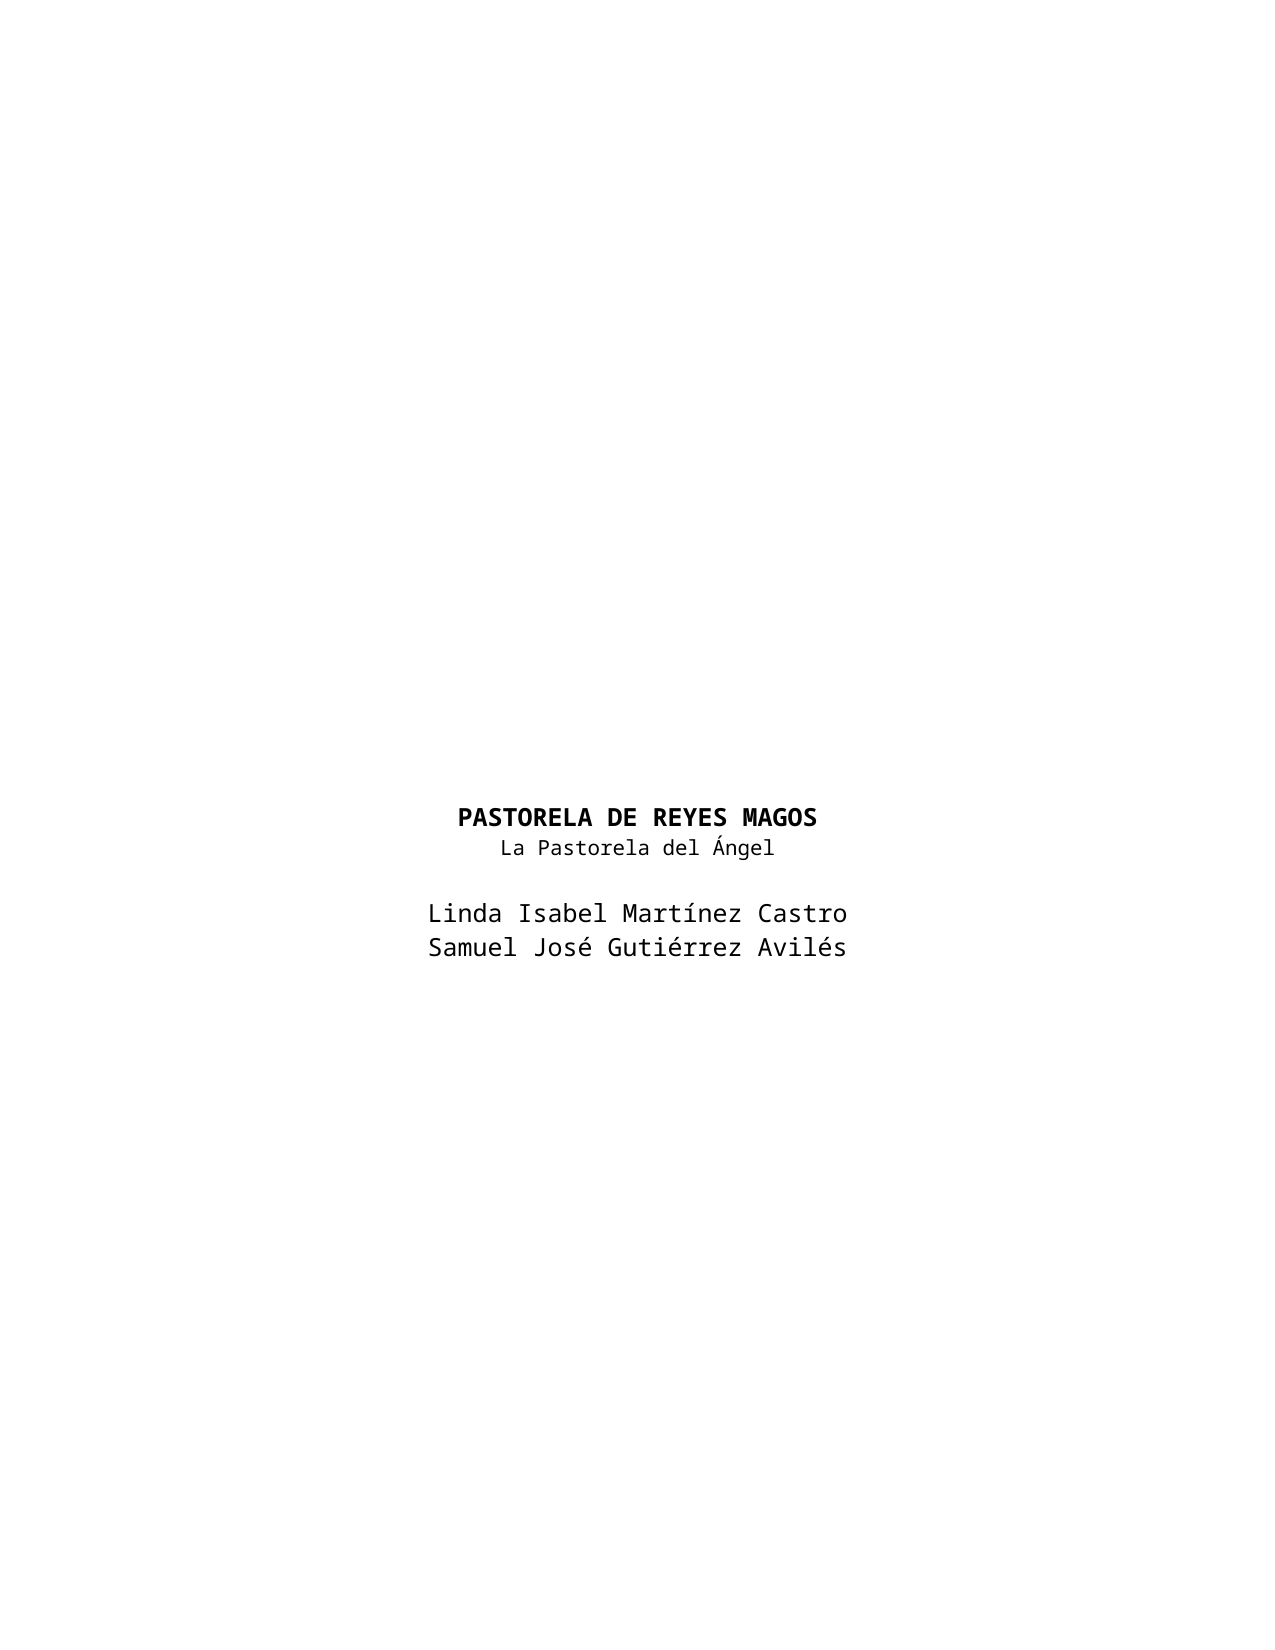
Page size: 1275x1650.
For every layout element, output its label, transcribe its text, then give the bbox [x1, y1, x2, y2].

text Linda Isabel Martínez Castro [118, 896, 1157, 930]
text Samuel José Gutiérrez Avilés [118, 930, 1157, 964]
text PASTORELA DE REYES MAGOS [118, 799, 1157, 833]
text La Pastorela del Ángel [118, 833, 1157, 862]
